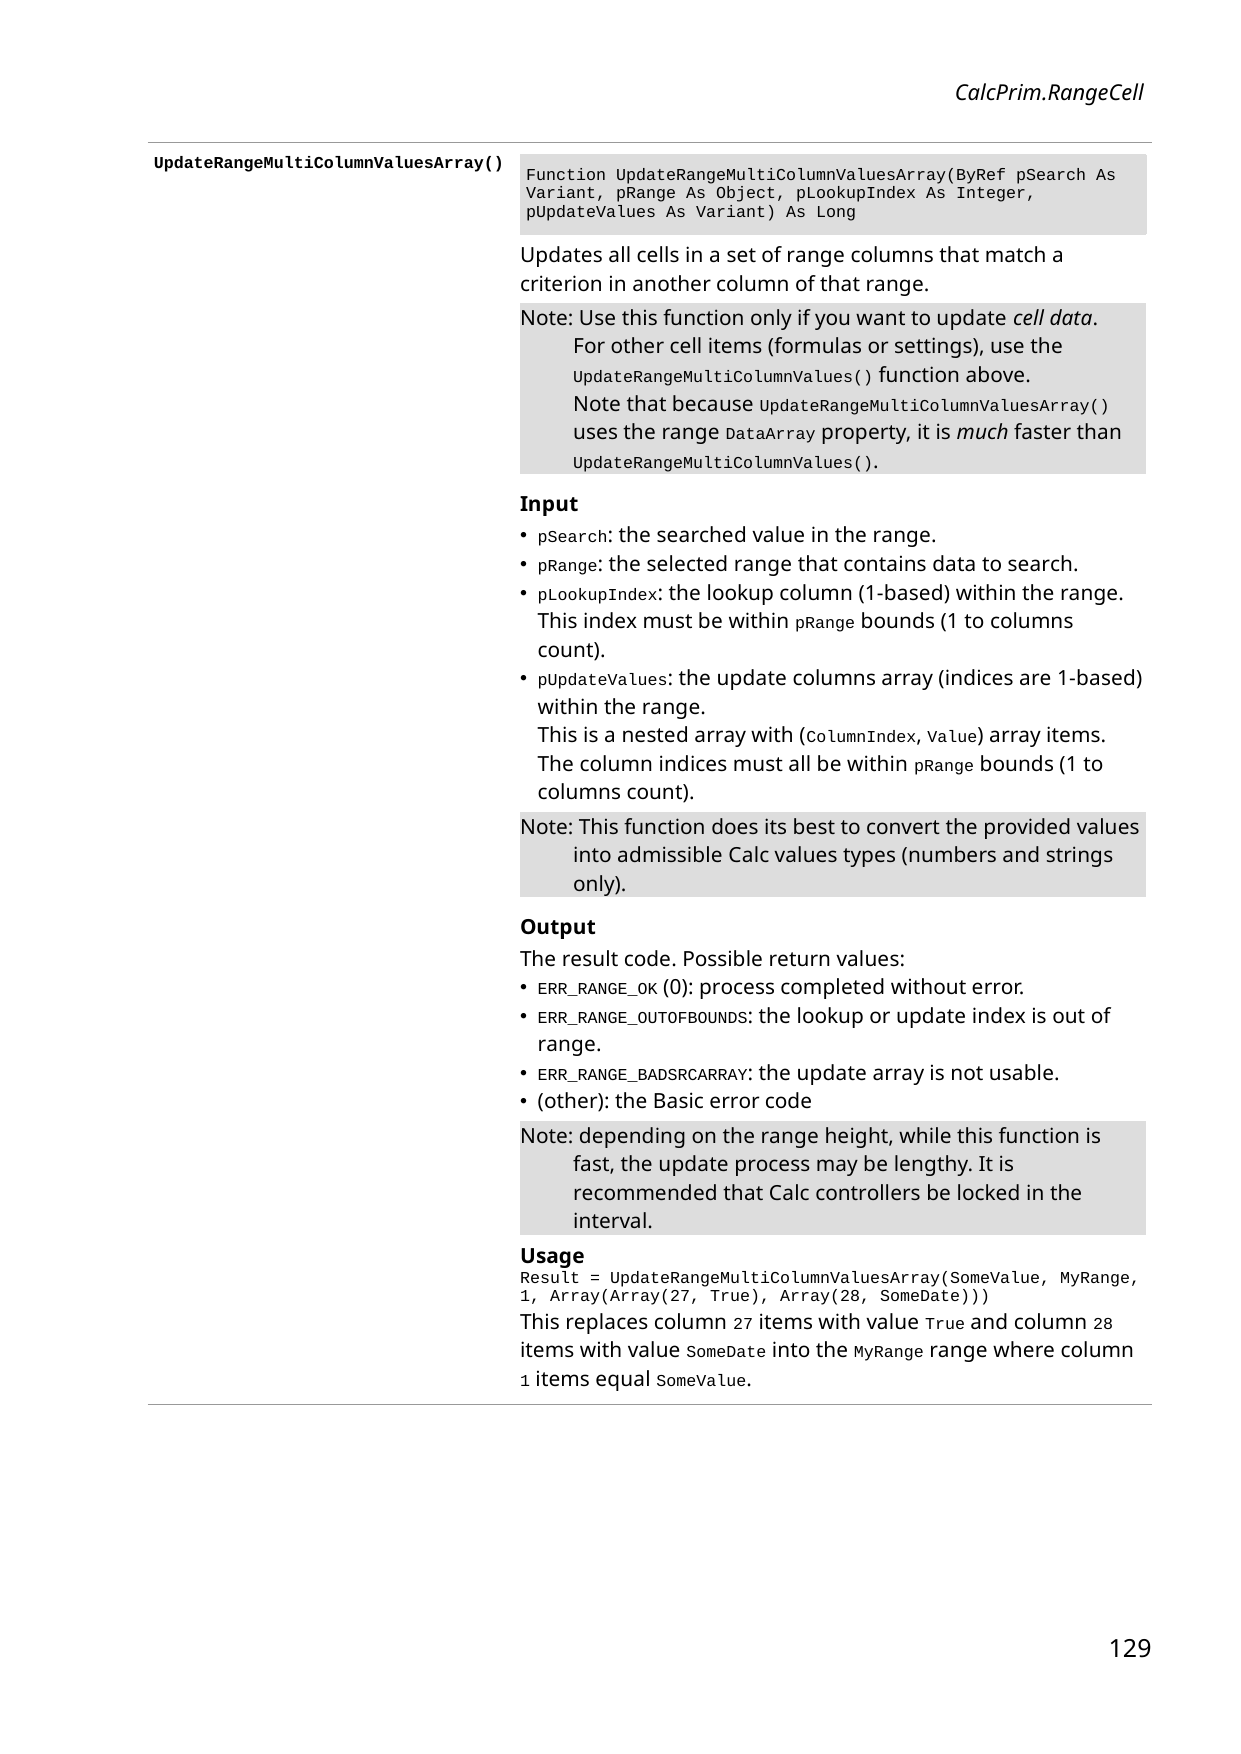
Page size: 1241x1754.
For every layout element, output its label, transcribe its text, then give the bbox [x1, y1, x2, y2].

table_cell Function UpdateRangeMultiColumnValuesArray(ByRef pSearch As Variant, pRange As Object, pLookupIndex As Integer, pUpdateValues As Variant) As Long Updates all cells in a set of range columns that match a criterion in another column of that range. Note: Use this function only if you want to update cell data. For other cell items (formulas or settings), use the UpdateRangeMultiColumnValues() function above. Note that because UpdateRangeMultiColumnValuesArray() uses the range DataArray property, it is much faster than UpdateRangeMultiColumnValues(). Input pSearch: the searched value in the range. pRange: the selected range that contains data to search. pLookupIndex: the lookup column (1-based) within the range. This index must be within pRange bounds (1 to columns count). pUpdateValues: the update columns array (indices are 1-based) within the range. This is a nested array with (ColumnIndex, Value) array items. The column indices must all be within pRange bounds (1 to columns count). Note: This function does its best to convert the provided values into admissible Calc values types (numbers and strings only). Output The result code. Possible return values: ERR_RANGE_OK (0): process completed without error. ERR_RANGE_OUTOFBOUNDS: the lookup or update index is out of range. ERR_RANGE_BADSRCARRAY: the update array is not usable. (other): the Basic error code Note: depending on the range height, while this function is fast, the update process may be lengthy. It is recommended that Calc controllers be locked in the interval. Usage Result = UpdateRangeMultiColumnValuesArray(SomeValue, MyRange, 1, Array(Array(27, True), Array(28, SomeDate))) This replaces column 27 items with value True and column 28 items with value SomeDate into the MyRange range where column 1 items equal SomeValue. [514, 143, 1152, 1404]
table_cell UpdateRangeMultiColumnValuesArray() [148, 143, 514, 1404]
